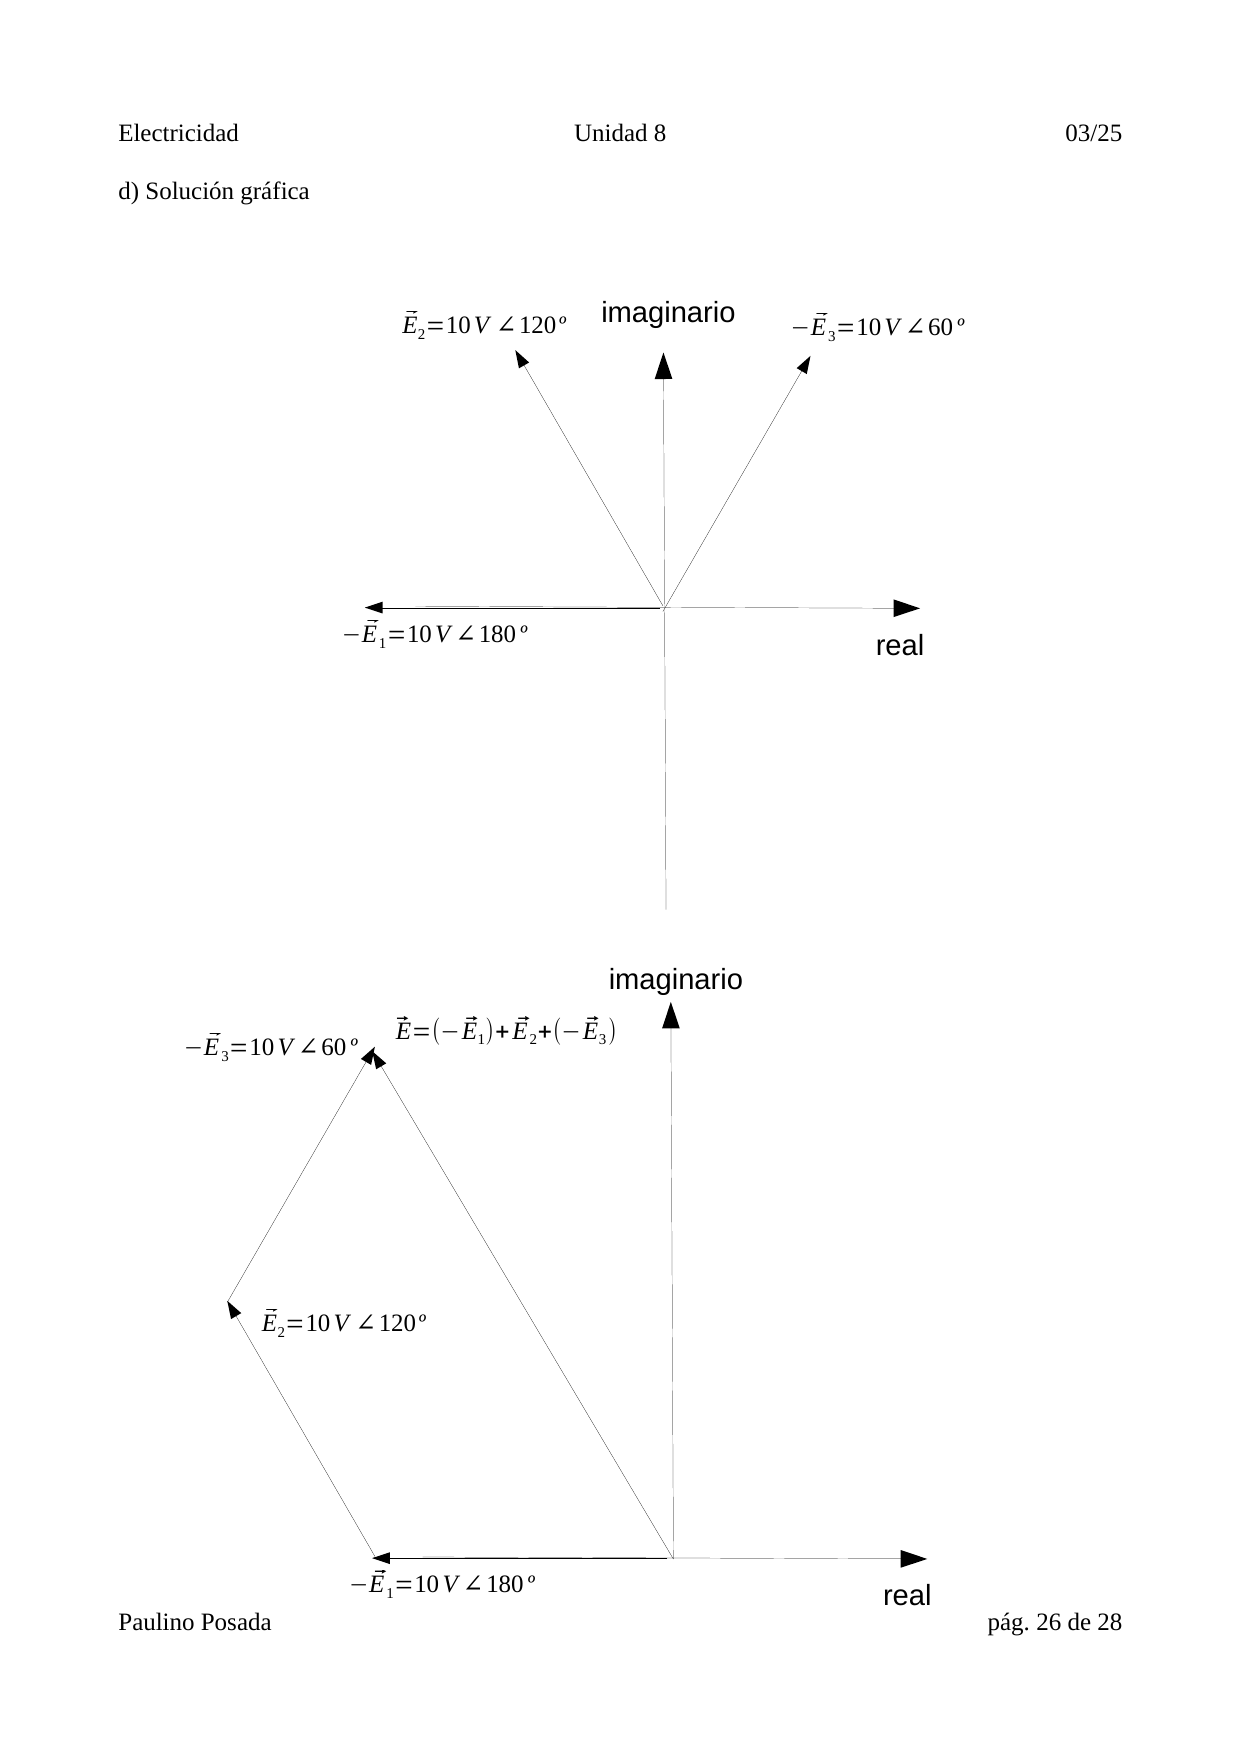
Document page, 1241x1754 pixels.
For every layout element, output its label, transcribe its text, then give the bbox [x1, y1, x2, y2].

text d) Solución gráfica [118, 176, 1122, 205]
